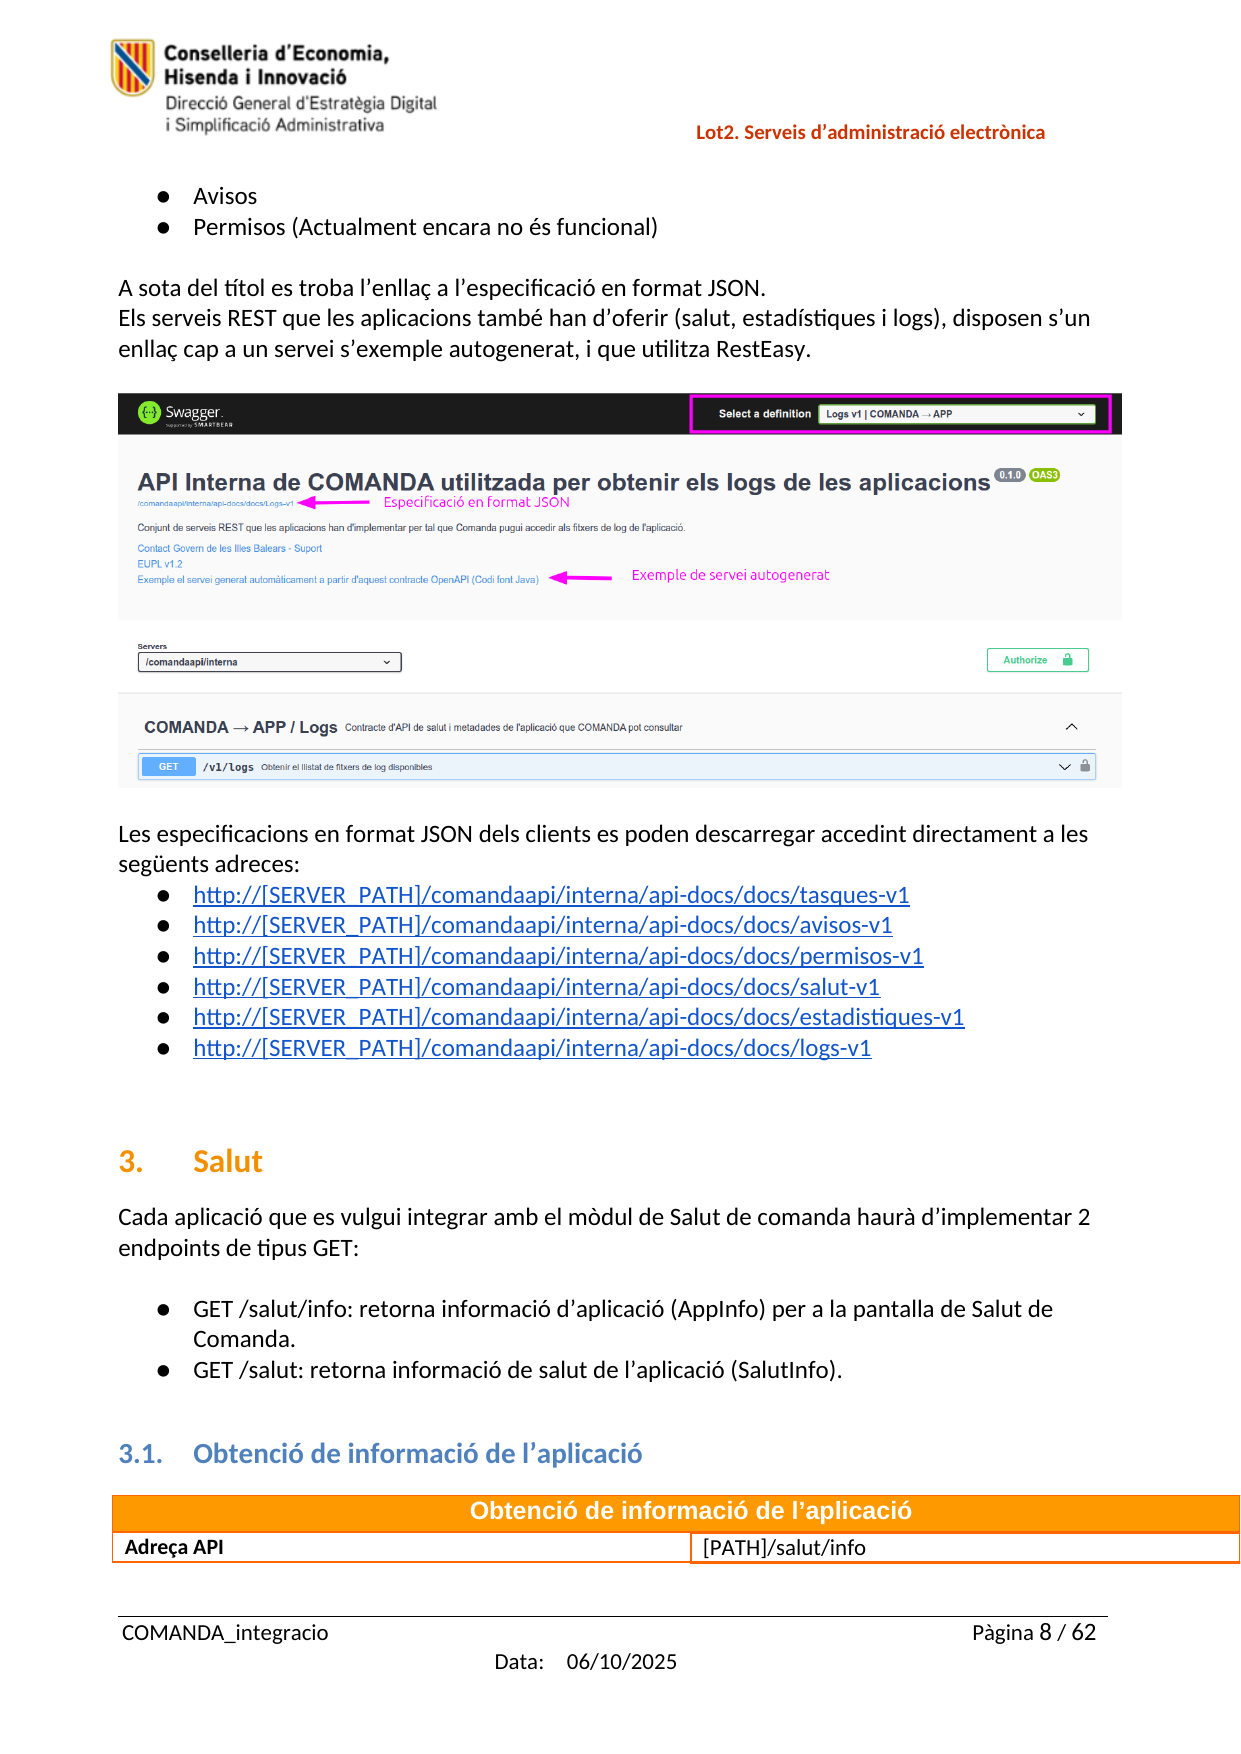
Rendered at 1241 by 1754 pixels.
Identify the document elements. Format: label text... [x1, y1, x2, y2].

table_cell [PATH]/salut/info [692, 1534, 1239, 1561]
list Permisos (Actualment encara no és funcional) [156, 211, 1122, 241]
text Les especificacions en format JSON dels clients es poden descarregar accedint directament a les següents adreces: [118, 818, 1122, 879]
subtitle Obtenció de informació de l’aplicació [118, 1436, 1122, 1471]
subtitle Salut [118, 1140, 1122, 1181]
picture [100, 26, 467, 156]
list http://[SERVER_PATH]/comandaapi/interna/api-docs/docs/logs-v1 [156, 1032, 1122, 1062]
list http://[SERVER_PATH]/comandaapi/interna/api-docs/docs/permisos-v1 [156, 940, 1122, 971]
list Avisos [156, 180, 1122, 211]
text Cada aplicació que es vulgui integrar amb el mòdul de Salut de comanda haurà d’implementar 2 endpoints de tipus GET: [118, 1201, 1122, 1262]
table_header Obtenció de informació de l’aplicació [113, 1496, 1239, 1531]
picture [118, 393, 1122, 788]
table_cell Adreça API [113, 1533, 690, 1561]
list http://[SERVER_PATH]/comandaapi/interna/api-docs/docs/tasques-v1 [156, 879, 1122, 909]
list GET /salut/info: retorna informació d’aplicació (AppInfo) per a la pantalla de Salut de Comanda. [156, 1293, 1122, 1354]
list http://[SERVER_PATH]/comandaapi/interna/api-docs/docs/avisos-v1 [156, 909, 1122, 940]
list GET /salut: retorna informació de salut de l’aplicació (SalutInfo). [156, 1354, 1122, 1384]
list http://[SERVER_PATH]/comandaapi/interna/api-docs/docs/estadistiques-v1 [156, 1001, 1122, 1032]
text A sota del títol es troba l’enllaç a l’especificació en format JSON. [118, 272, 1122, 302]
text Els serveis REST que les aplicacions també han d’oferir (salut, estadístiques i logs), disposen s’un enllaç cap a un servei s’exemple autogenerat, i que utilitza RestEasy. [118, 302, 1122, 363]
list http://[SERVER_PATH]/comandaapi/interna/api-docs/docs/salut-v1 [156, 971, 1122, 1001]
